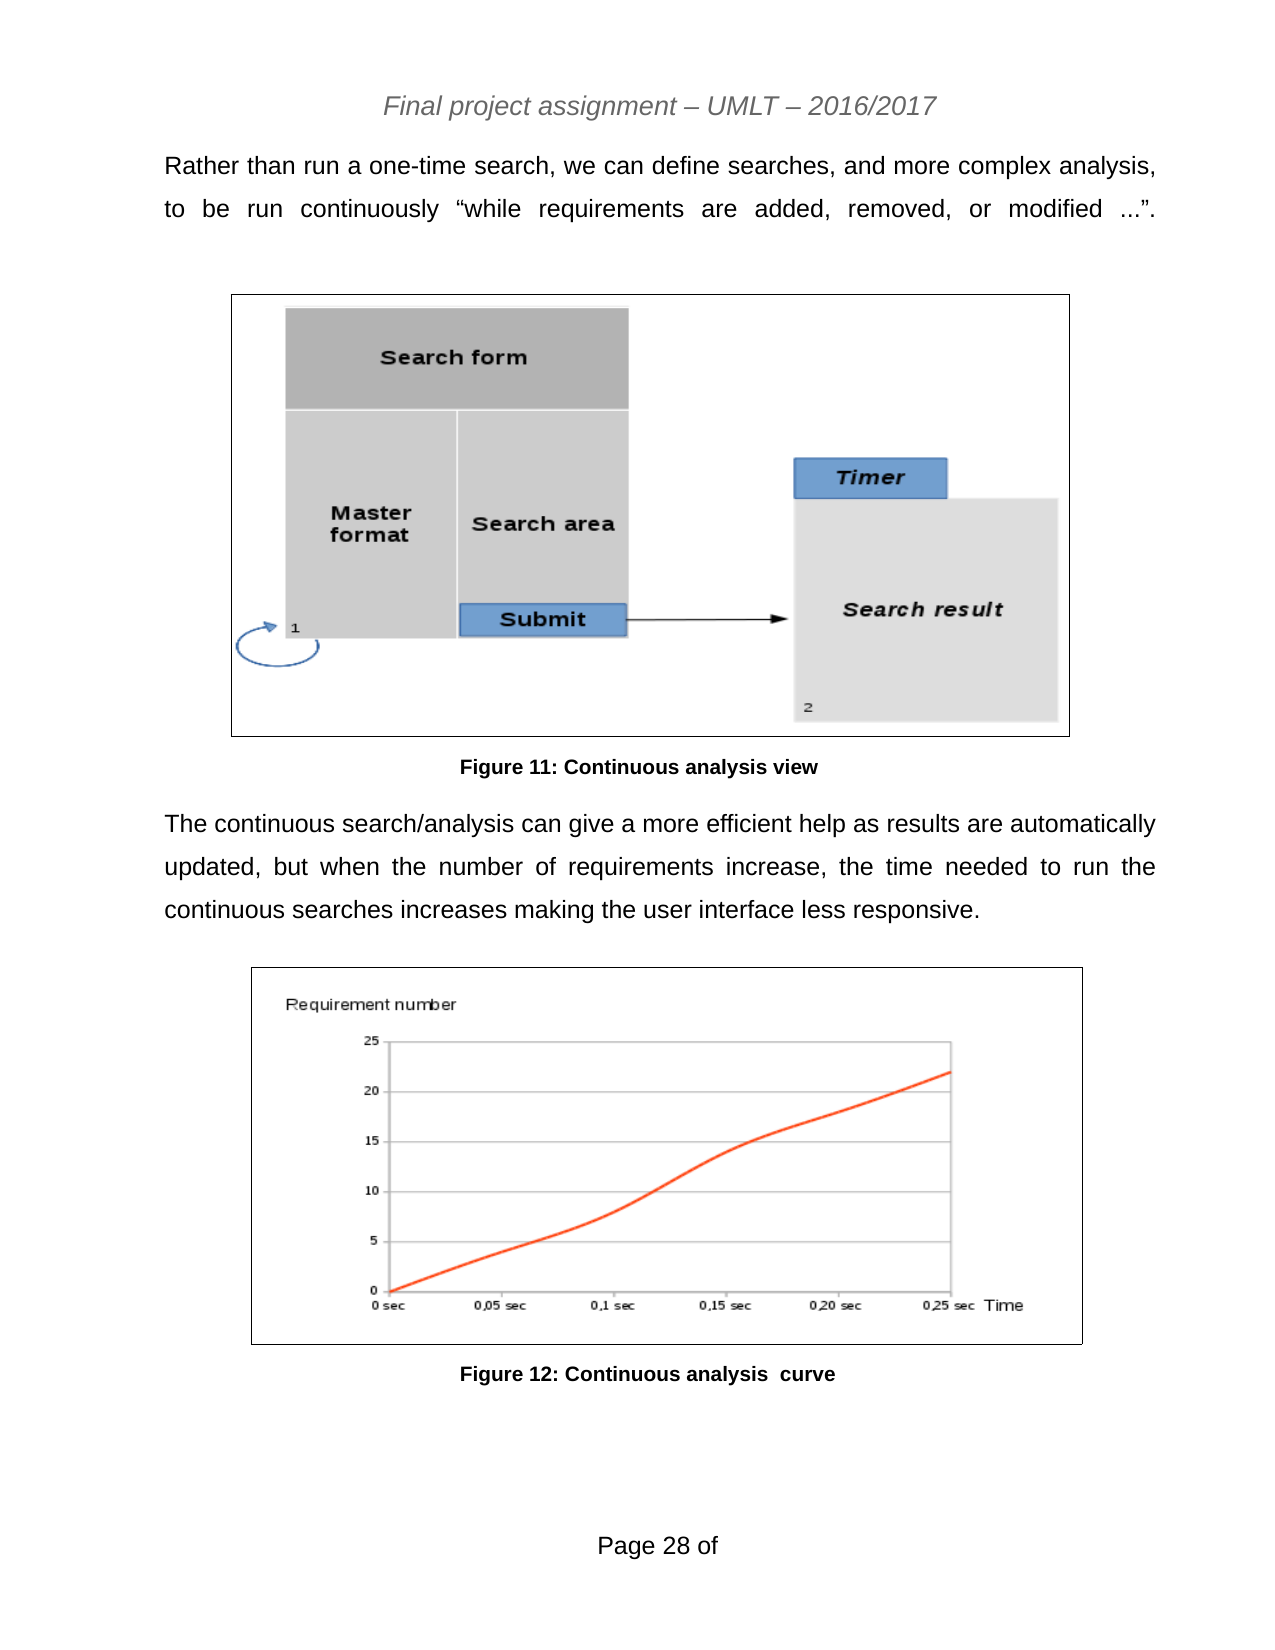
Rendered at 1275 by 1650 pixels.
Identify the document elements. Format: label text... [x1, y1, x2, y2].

picture [253, 970, 1079, 1341]
text Figure 11: Continuous analysis view [164, 734, 1158, 780]
text Figure 12: Continuous analysis curve [164, 1341, 1158, 1387]
picture [233, 297, 1067, 734]
text The continuous search/analysis can give a more efficient help as results are automatically updated, but when the number of requirements increase, the time needed to run the continuous searches increases making the user interface less responsive. [164, 809, 1158, 924]
list Rather than run a one-time search, we can define searches, and more complex analysis, to be run continuously “while requirements are added, removed, or modified ...”. [164, 151, 1158, 266]
